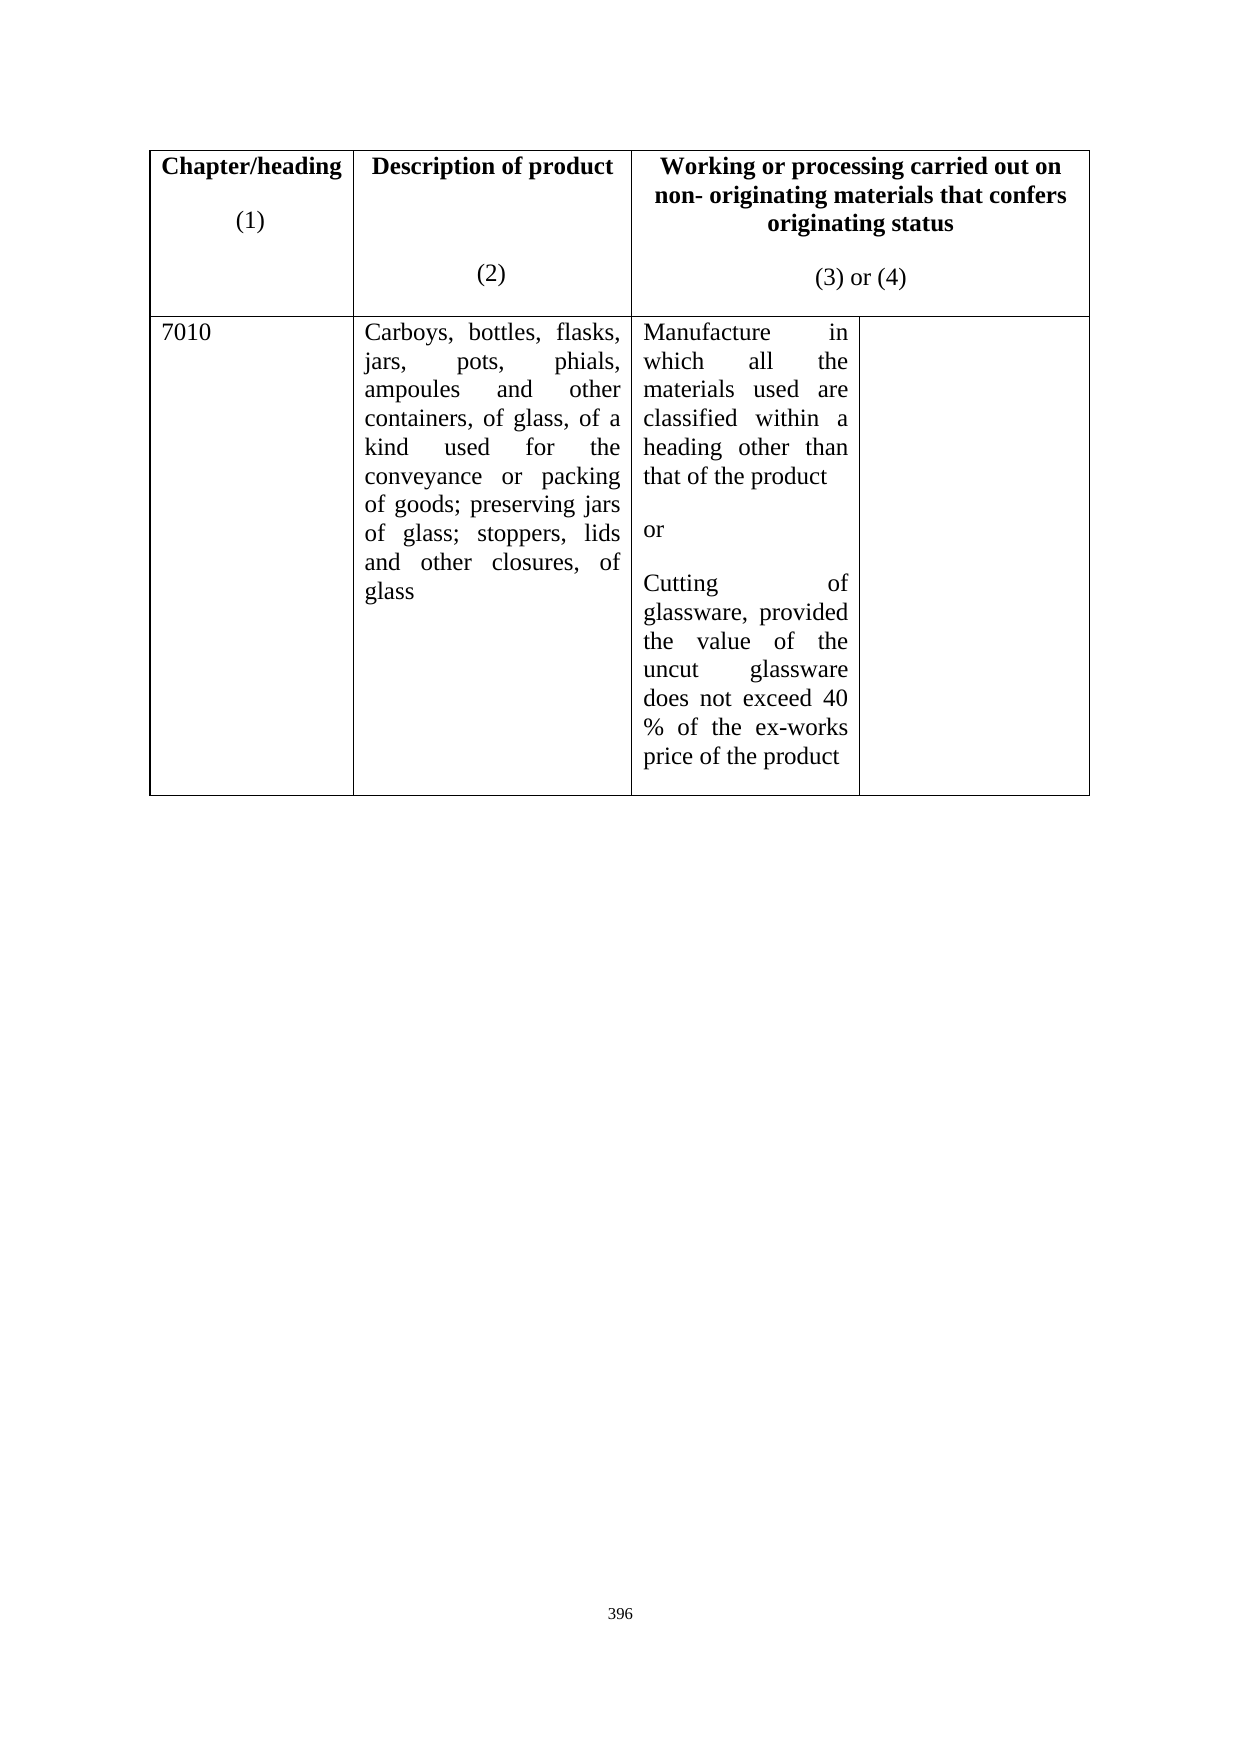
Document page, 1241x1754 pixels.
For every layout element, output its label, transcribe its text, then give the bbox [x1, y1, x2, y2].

table_header Working or processing carried out on non- originating materials that confers originating status (3) or (4) [632, 151, 1089, 316]
table_header Description of product (2) [354, 151, 631, 316]
table_cell 7010 [151, 317, 353, 794]
table_cell Carboys, bottles, flasks, jars, pots, phials, ampoules and other containers, of glass, of a kind used for the conveyance or packing of goods; preserving jars of glass; stoppers, lids and other closures, of glass [354, 317, 631, 794]
table_cell [860, 317, 1089, 794]
table_cell Manufacture in which all the materials used are classified within a heading other than that of the product or Cutting of glassware, provided the value of the uncut glassware does not exceed 40 % of the ex-works price of the product [632, 317, 859, 794]
table_header Chapter/heading (1) [151, 151, 353, 316]
